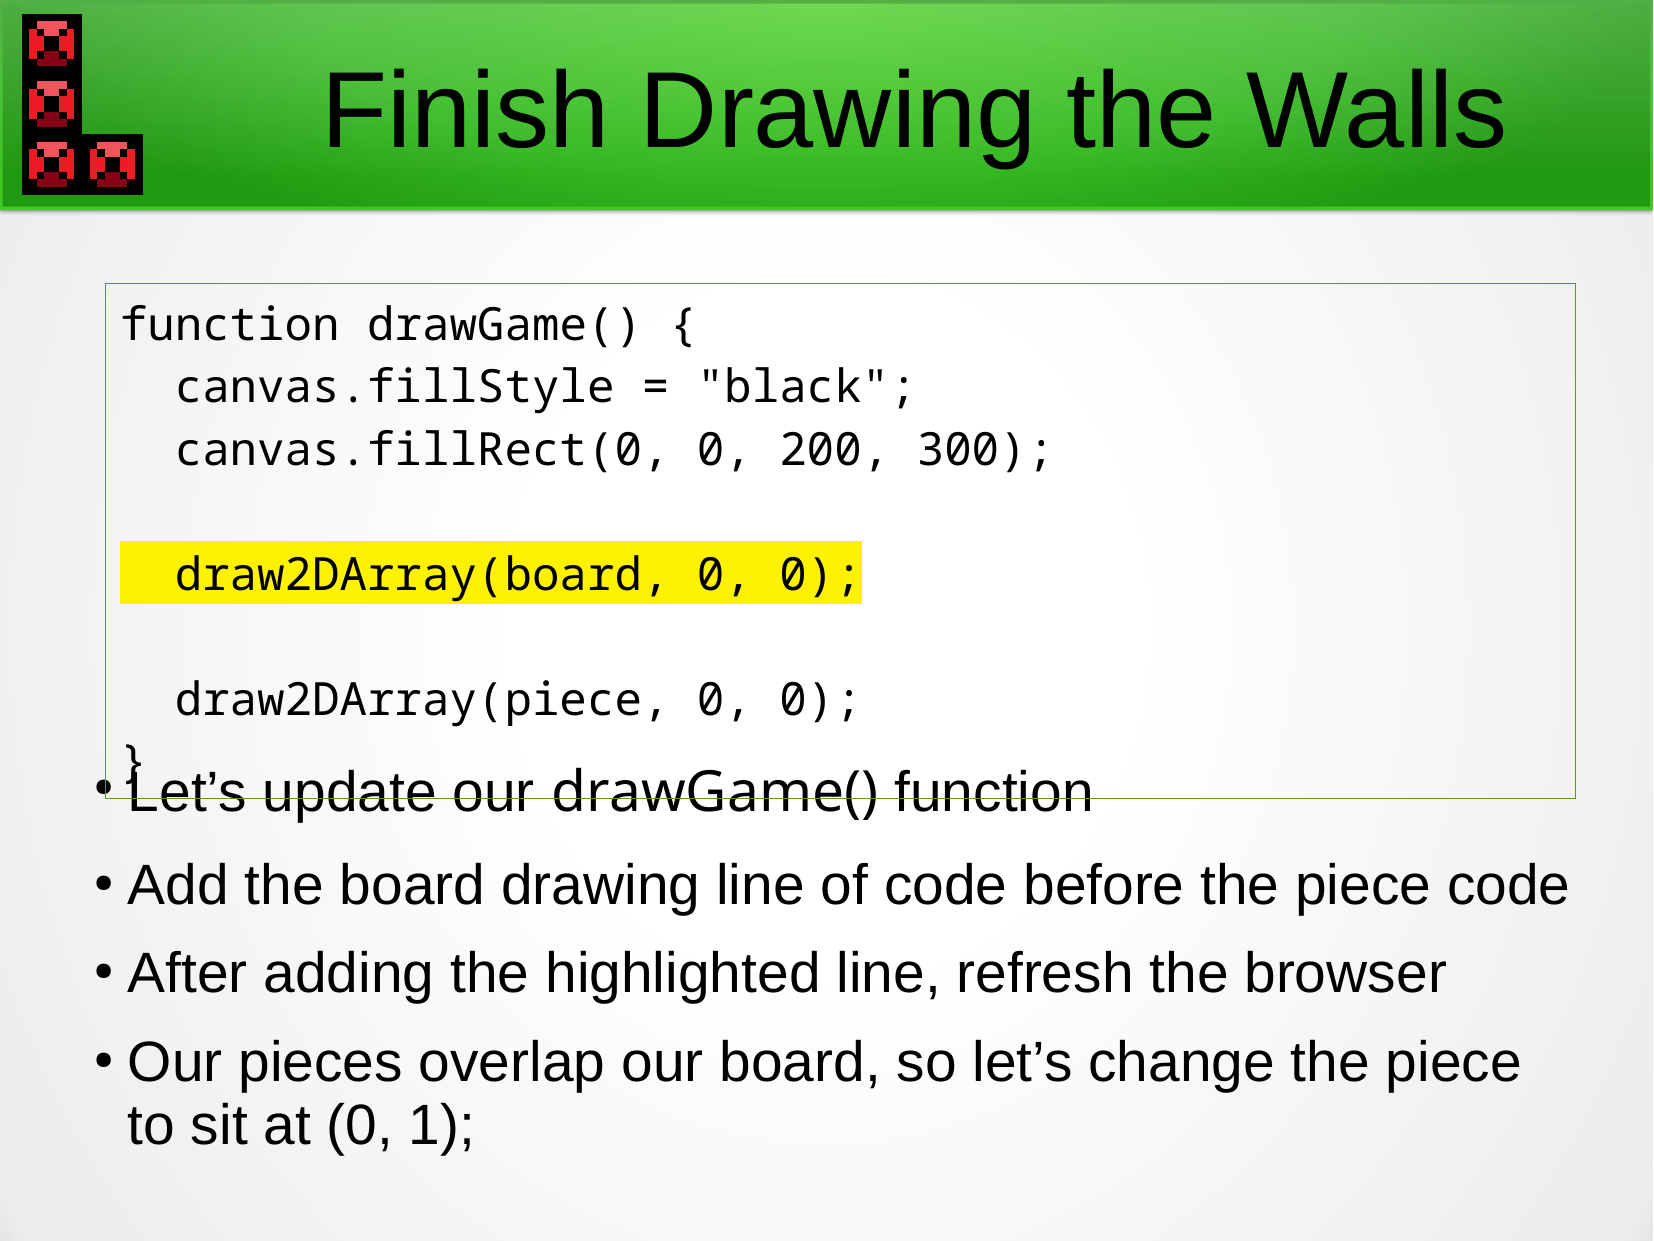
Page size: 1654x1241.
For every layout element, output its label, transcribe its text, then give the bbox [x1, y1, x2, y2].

picture [22, 14, 143, 195]
title Finish Drawing the Walls [195, 30, 1636, 190]
list Let’s update our drawGame() function Add the board drawing line of code before the piece code After adding the highlighted line, refresh the browser Our pieces overlap our board, so let’s change the piece to sit at (0, 1); [82, 750, 1576, 1215]
list Let’s update our drawGame() function Add the board drawing line of code before the piece code After adding the highlighted line, refresh the browser Our pieces overlap our board, so let’s change the piece to sit at (0, 1); [106, 750, 1575, 798]
text_box function drawGame() { canvas.fillStyle = "black"; canvas.fillRect(0, 0, 200, 300); draw2DArray(board, 0, 0); draw2DArray(piece, 0, 0); } [105, 283, 1576, 725]
